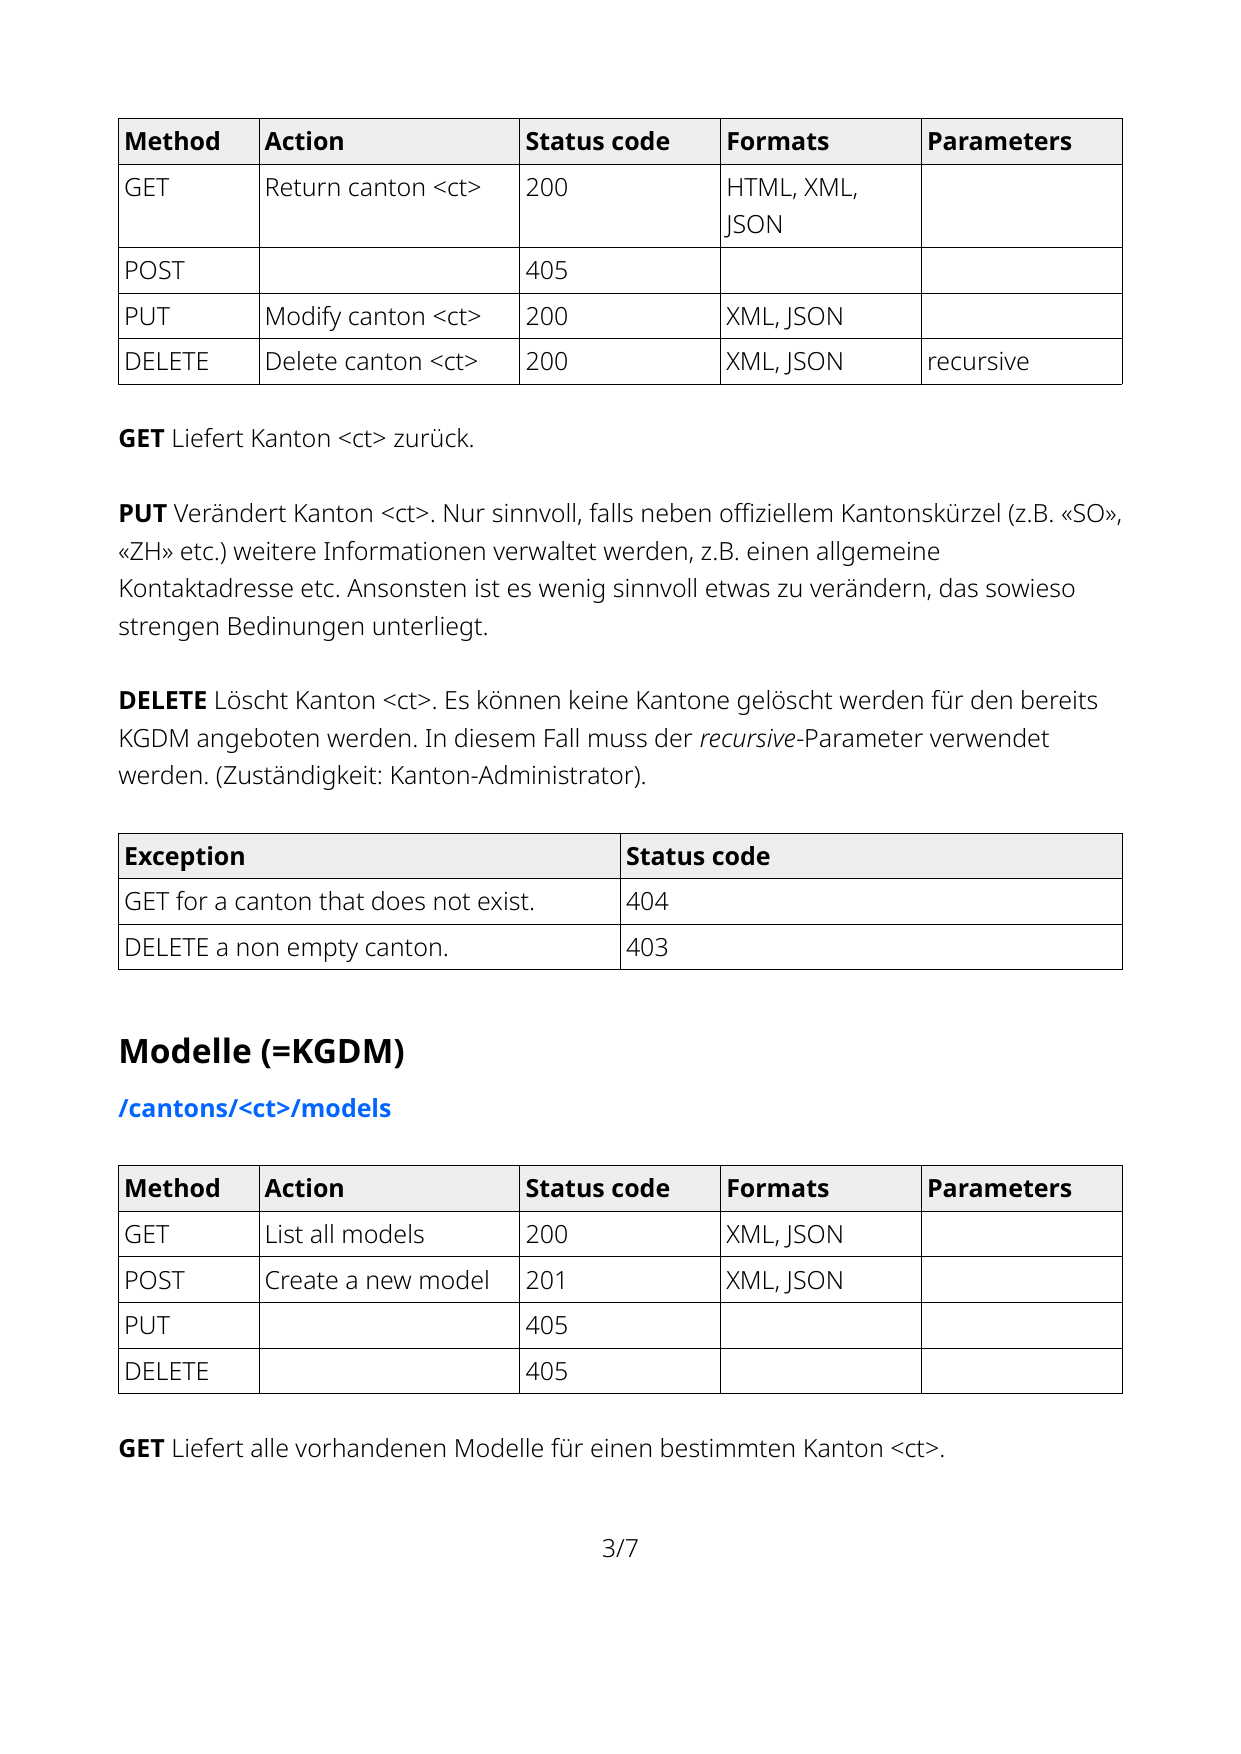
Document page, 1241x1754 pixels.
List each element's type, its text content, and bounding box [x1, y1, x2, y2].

text PUT Verändert Kanton <ct>. Nur sinnvoll, falls neben offiziellem Kantonskürzel (z.B. «SO», «ZH» etc.) weitere Informationen verwaltet werden, z.B. einen allgemeine Kontaktadresse etc. Ansonsten ist es wenig sinnvoll etwas zu verändern, das sowieso strengen Bedinungen unterliegt. [118, 496, 1122, 642]
text DELETE Löscht Kanton <ct>. Es können keine Kantone gelöscht werden für den bereits KGDM angeboten werden. In diesem Fall muss der recursive-Parameter verwendet werden. (Zuständigkeit: Kanton-Administrator). [118, 683, 1122, 792]
table_header Method [119, 1166, 259, 1211]
table_cell GET [119, 1212, 259, 1256]
table_cell [922, 165, 1122, 247]
table_cell POST [119, 1257, 259, 1302]
table_cell Return canton <ct> [260, 165, 519, 247]
table_cell DELETE [119, 339, 259, 384]
table_cell 200 [520, 1212, 720, 1256]
table_cell 201 [520, 1257, 720, 1302]
text GET Liefert alle vorhandenen Modelle für einen bestimmten Kanton <ct>. [118, 1431, 1122, 1465]
table_cell XML, JSON [721, 294, 921, 338]
table_header Exception [119, 834, 620, 878]
table_cell Delete canton <ct> [260, 339, 519, 384]
table_cell [922, 1349, 1122, 1393]
table_cell [721, 1349, 921, 1393]
table_cell XML, JSON [721, 339, 921, 384]
text GET Liefert Kanton <ct> zurück. [118, 421, 1122, 455]
table_cell [721, 248, 921, 292]
table_cell [922, 294, 1122, 338]
subtitle Modelle (=KGDM) [118, 1028, 1122, 1073]
table_cell [922, 1257, 1122, 1302]
table_cell XML, JSON [721, 1212, 921, 1256]
table_cell 405 [520, 248, 720, 292]
table_cell recursive [922, 339, 1122, 384]
table_cell 200 [520, 165, 720, 247]
table_header Parameters [922, 119, 1122, 164]
table_header Status code [520, 1166, 720, 1211]
table_cell [260, 1349, 519, 1393]
table_header Parameters [922, 1166, 1122, 1211]
table_cell XML, JSON [721, 1257, 921, 1302]
table_cell GET [119, 165, 259, 247]
table_cell [721, 1303, 921, 1348]
table_cell DELETE a non empty canton. [119, 925, 620, 969]
table_cell POST [119, 248, 259, 292]
table_cell PUT [119, 294, 259, 338]
table_header Formats [721, 1166, 921, 1211]
table_cell List all models [260, 1212, 519, 1256]
table_cell 403 [621, 925, 1122, 969]
table_header Action [260, 119, 519, 164]
table_cell 200 [520, 294, 720, 338]
table_header Status code [621, 834, 1122, 878]
table_cell [922, 1303, 1122, 1348]
table_cell HTML, XML, JSON [721, 165, 921, 247]
table_cell DELETE [119, 1349, 259, 1393]
table_cell [260, 248, 519, 292]
table_cell Create a new model [260, 1257, 519, 1302]
table_cell [922, 248, 1122, 292]
table_cell [922, 1212, 1122, 1256]
table_header Formats [721, 119, 921, 164]
table_cell 404 [621, 879, 1122, 924]
table_header Action [260, 1166, 519, 1211]
text /cantons/<ct>/models [118, 1090, 1122, 1124]
table_cell GET for a canton that does not exist. [119, 879, 620, 924]
table_cell 200 [520, 339, 720, 384]
table_cell Modify canton <ct> [260, 294, 519, 338]
table_cell PUT [119, 1303, 259, 1348]
table_cell 405 [520, 1303, 720, 1348]
table_header Status code [520, 119, 720, 164]
table_header Method [119, 119, 259, 164]
table_cell [260, 1303, 519, 1348]
table_cell 405 [520, 1349, 720, 1393]
